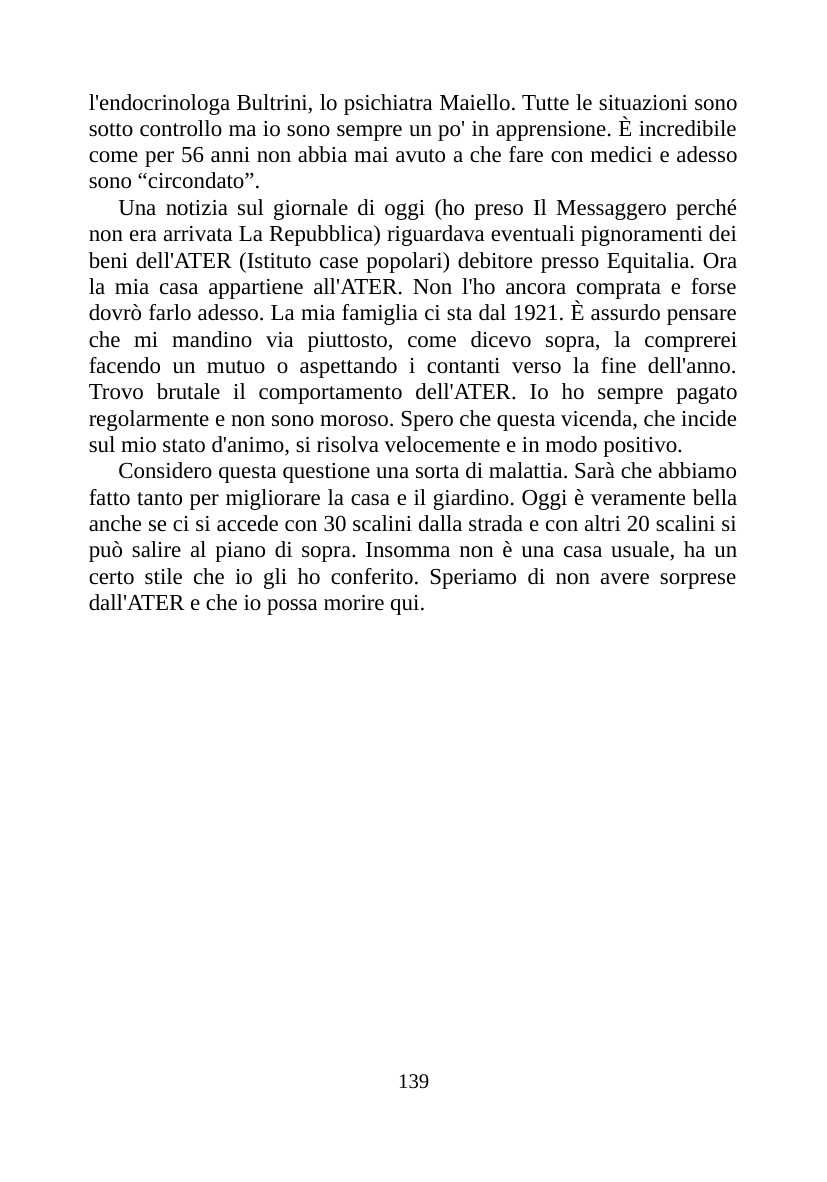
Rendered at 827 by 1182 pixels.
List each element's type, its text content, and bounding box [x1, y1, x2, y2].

text Una notizia sul giornale di oggi (ho preso Il Messaggero perché non era arrivata La Repubblica) riguardava eventuali pignoramenti dei beni dell'ATER (Istituto case popolari) debitore presso Equitalia. Ora la mia casa appartiene all'ATER. Non l'ho ancora comprata e forse dovrò farlo adesso. La mia famiglia ci sta dal 1921. È assurdo pensare che mi mandino via piuttosto, come dicevo sopra, la comprerei facendo un mutuo o aspettando i contanti verso la fine dell'anno. Trovo brutale il comportamento dell'ATER. Io ho sempre pagato regolarmente e non sono moroso. Spero che questa vicenda, che incide sul mio stato d'animo, si risolva velocemente e in modo positivo. [88, 194, 738, 457]
text Considero questa questione una sorta di malattia. Sarà che abbiamo fatto tanto per migliorare la casa e il giardino. Oggi è veramente bella anche se ci si accede con 30 scalini dalla strada e con altri 20 scalini si può salire al piano di sopra. Insomma non è una casa usuale, ha un certo stile che io gli ho conferito. Speriamo di non avere sorprese dall'ATER e che io possa morire qui. [88, 457, 738, 616]
text l'endocrinologa Bultrini, lo psichiatra Maiello. Tutte le situazioni sono sotto controllo ma io sono sempre un po' in apprensione. È incredibile come per 56 anni non abbia mai avuto a che fare con medici e adesso sono “circondato”. [88, 88, 738, 194]
